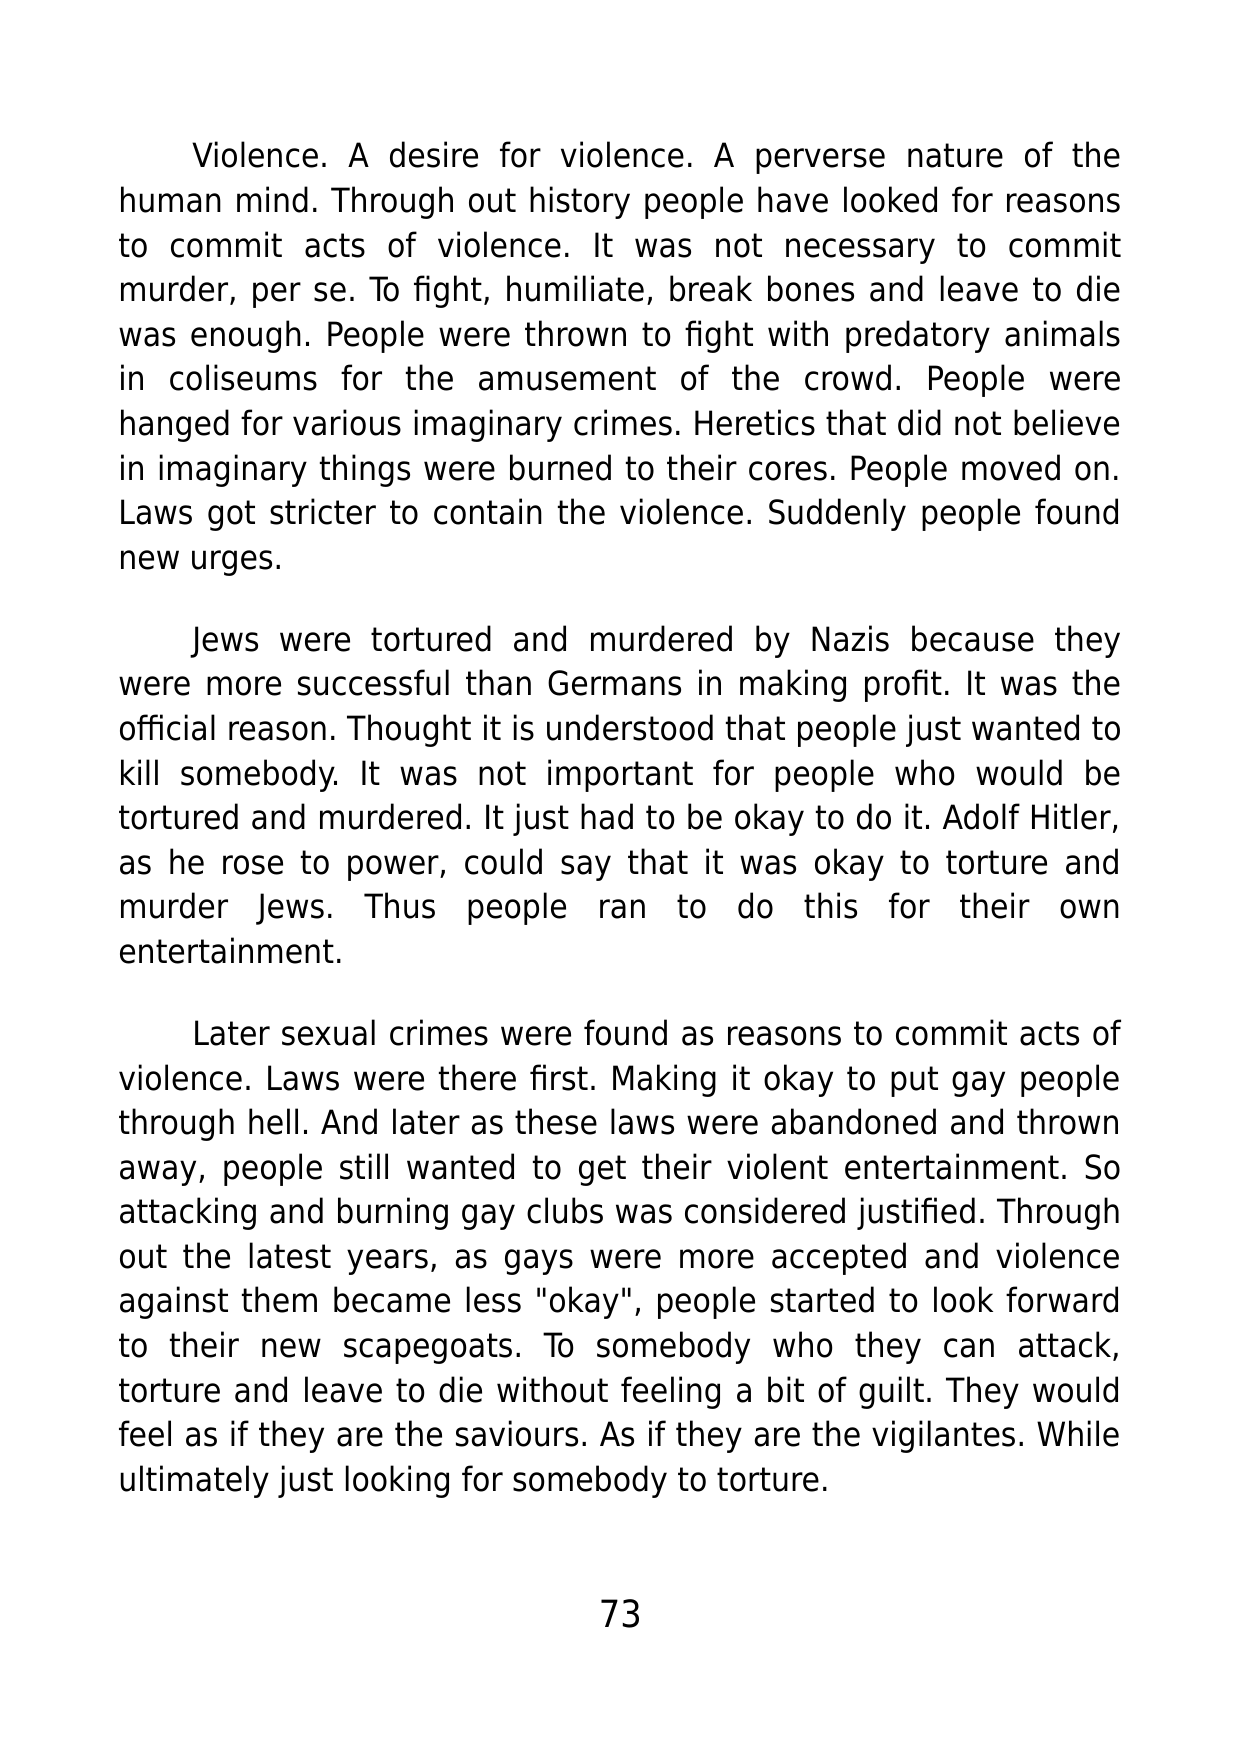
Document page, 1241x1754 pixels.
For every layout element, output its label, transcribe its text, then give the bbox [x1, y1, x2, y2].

text Later sexual crimes were found as reasons to commit acts of violence. Laws were there first. Making it okay to put gay people through hell. And later as these laws were abandoned and thrown away, people still wanted to get their violent entertainment. So attacking and burning gay clubs was considered justified. Through out the latest years, as gays were more accepted and violence against them became less "okay", people started to look forward to their new scapegoats. To somebody who they can attack, torture and leave to die without feeling a bit of guilt. They would feel as if they are the saviours. As if they are the vigilantes. While ultimately just looking for somebody to torture. [118, 1014, 1122, 1499]
text Violence. A desire for violence. A perverse nature of the human mind. Through out history people have looked for reasons to commit acts of violence. It was not necessary to commit murder, per se. To fight, humiliate, break bones and leave to die was enough. People were thrown to fight with predatory animals in coliseums for the amusement of the crowd. People were hanged for various imaginary crimes. Heretics that did not believe in imaginary things were burned to their cores. People moved on. Laws got stricter to contain the violence. Suddenly people found new urges. [118, 137, 1122, 577]
text Jews were tortured and murdered by Nazis because they were more successful than Germans in making profit. It was the official reason. Thought it is understood that people just wanted to kill somebody. It was not important for people who would be tortured and murdered. It just had to be okay to do it. Adolf Hitler, as he rose to power, could say that it was okay to torture and murder Jews. Thus people ran to do this for their own entertainment. [118, 620, 1122, 971]
